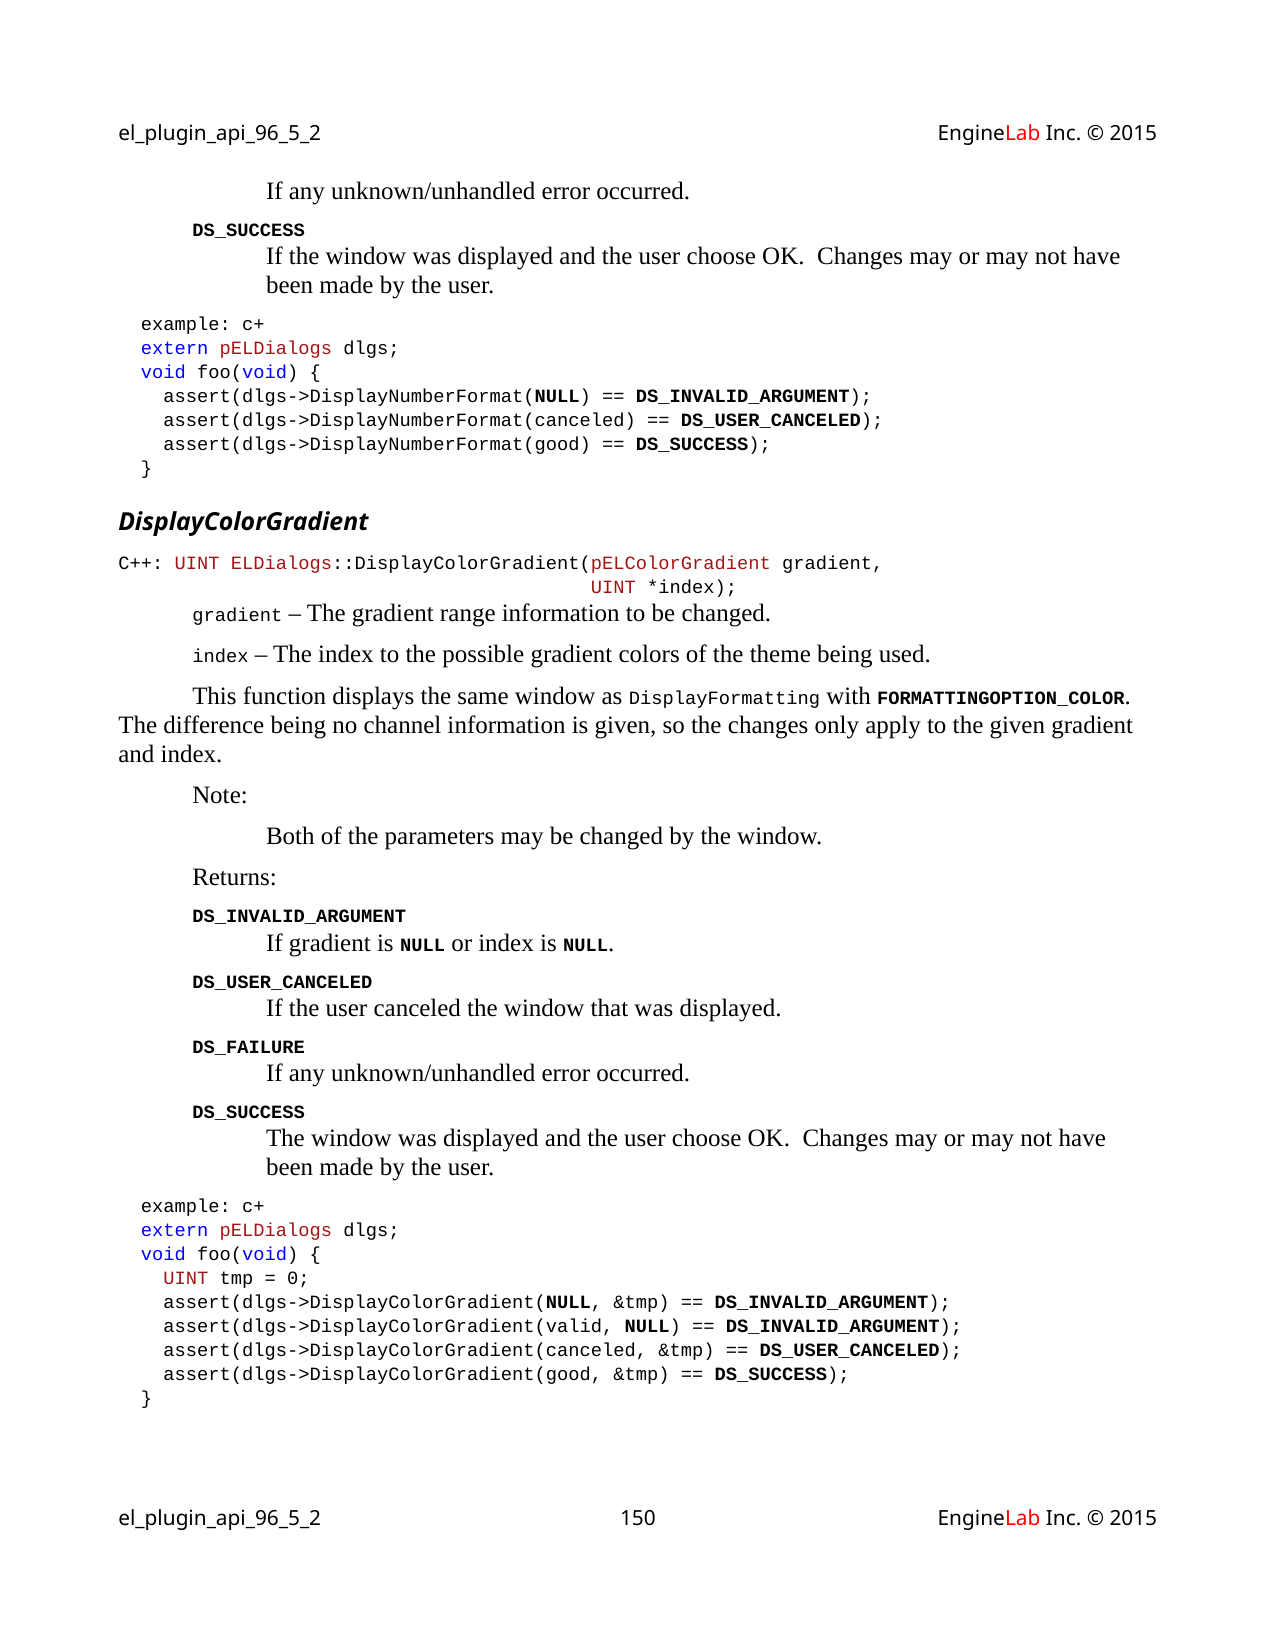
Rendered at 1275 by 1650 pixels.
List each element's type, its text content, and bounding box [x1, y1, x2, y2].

text UINT *index); [118, 574, 1157, 598]
text assert(dlgs->DisplayNumberFormat(good) == DS_SUCCESS); [118, 431, 1157, 455]
text } [118, 455, 1157, 479]
text gradient – The gradient range information to be changed. [118, 598, 1157, 627]
text assert(dlgs->DisplayNumberFormat(NULL) == DS_INVALID_ARGUMENT); [118, 383, 1157, 407]
text extern pELDialogs dlgs; [118, 1217, 1157, 1241]
text DS_USER_CANCELED [118, 969, 1157, 993]
text DS_SUCCESS [118, 217, 1157, 241]
text This function displays the same window as DisplayFormatting with FORMATTINGOPTION_COLOR. The difference being no channel information is given, so the changes only apply to the given gradient and index. [118, 681, 1157, 767]
text void foo(void) { [118, 359, 1157, 383]
text If gradient is NULL or index is NULL. [118, 928, 1157, 957]
text If any unknown/unhandled error occurred. [118, 176, 1157, 205]
text assert(dlgs->DisplayColorGradient(good, &tmp) == DS_SUCCESS); [118, 1361, 1157, 1385]
text C++: UINT ELDialogs::DisplayColorGradient(pELColorGradient gradient, [118, 550, 1157, 574]
subtitle DisplayColorGradient [118, 504, 1157, 538]
text assert(dlgs->DisplayColorGradient(NULL, &tmp) == DS_INVALID_ARGUMENT); [118, 1289, 1157, 1313]
text Note: [118, 780, 1157, 809]
text If the user canceled the window that was displayed. [118, 993, 1157, 1022]
text Both of the parameters may be changed by the window. [118, 821, 1157, 850]
text assert(dlgs->DisplayColorGradient(valid, NULL) == DS_INVALID_ARGUMENT); [118, 1313, 1157, 1337]
text extern pELDialogs dlgs; [118, 335, 1157, 359]
text assert(dlgs->DisplayColorGradient(canceled, &tmp) == DS_USER_CANCELED); [118, 1337, 1157, 1361]
text If any unknown/unhandled error occurred. [118, 1058, 1157, 1087]
text void foo(void) { [118, 1241, 1157, 1265]
text index – The index to the possible gradient colors of the theme being used. [118, 639, 1157, 668]
text example: c+ [118, 311, 1157, 335]
text example: c+ [118, 1193, 1157, 1217]
text DS_INVALID_ARGUMENT [118, 904, 1157, 928]
text } [118, 1385, 1157, 1409]
text DS_FAILURE [118, 1034, 1157, 1058]
text assert(dlgs->DisplayNumberFormat(canceled) == DS_USER_CANCELED); [118, 407, 1157, 431]
text The window was displayed and the user choose OK. Changes may or may not have been made by the user. [118, 1123, 1157, 1181]
text DS_SUCCESS [118, 1099, 1157, 1123]
text Returns: [118, 862, 1157, 891]
text UINT tmp = 0; [118, 1265, 1157, 1289]
text If the window was displayed and the user choose OK. Changes may or may not have been made by the user. [118, 241, 1157, 299]
